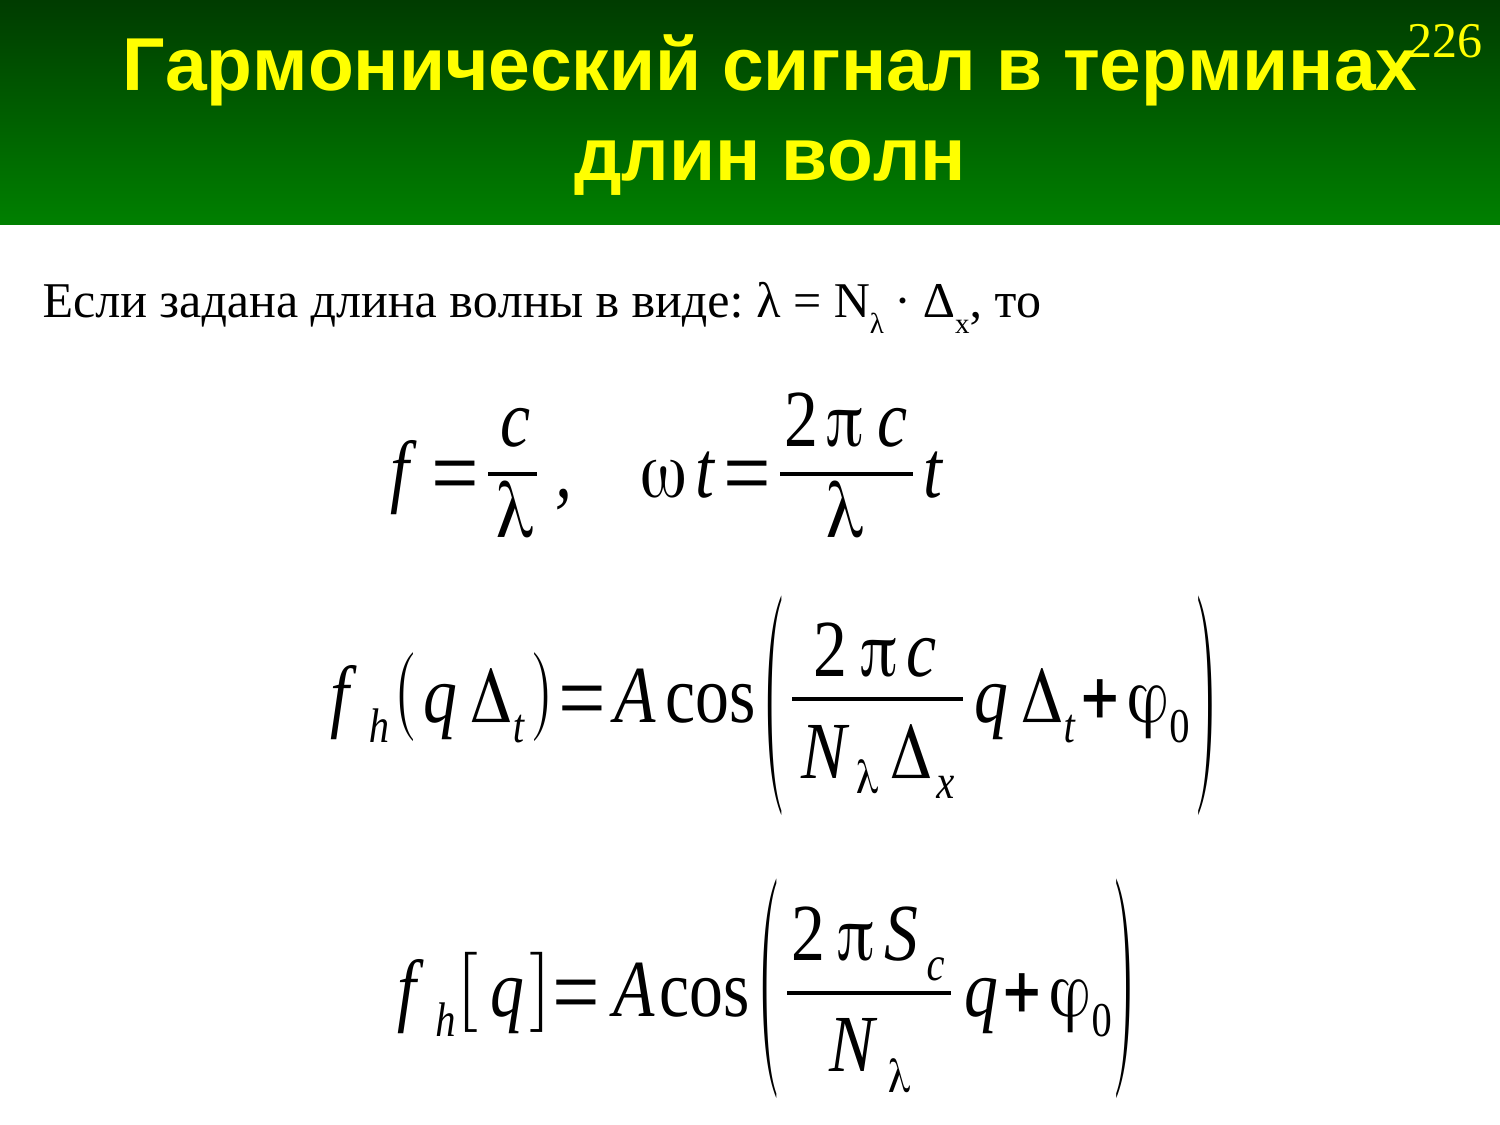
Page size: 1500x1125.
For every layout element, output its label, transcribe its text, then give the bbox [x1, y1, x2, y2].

chart [360, 375, 963, 544]
title Гармонический сигнал в терминах длин волн [100, 7, 1441, 204]
chart [301, 590, 1234, 820]
text_box Если задана длина волны в виде: λ = Nλ · Δx, то [27, 259, 1057, 347]
chart [367, 874, 1155, 1104]
